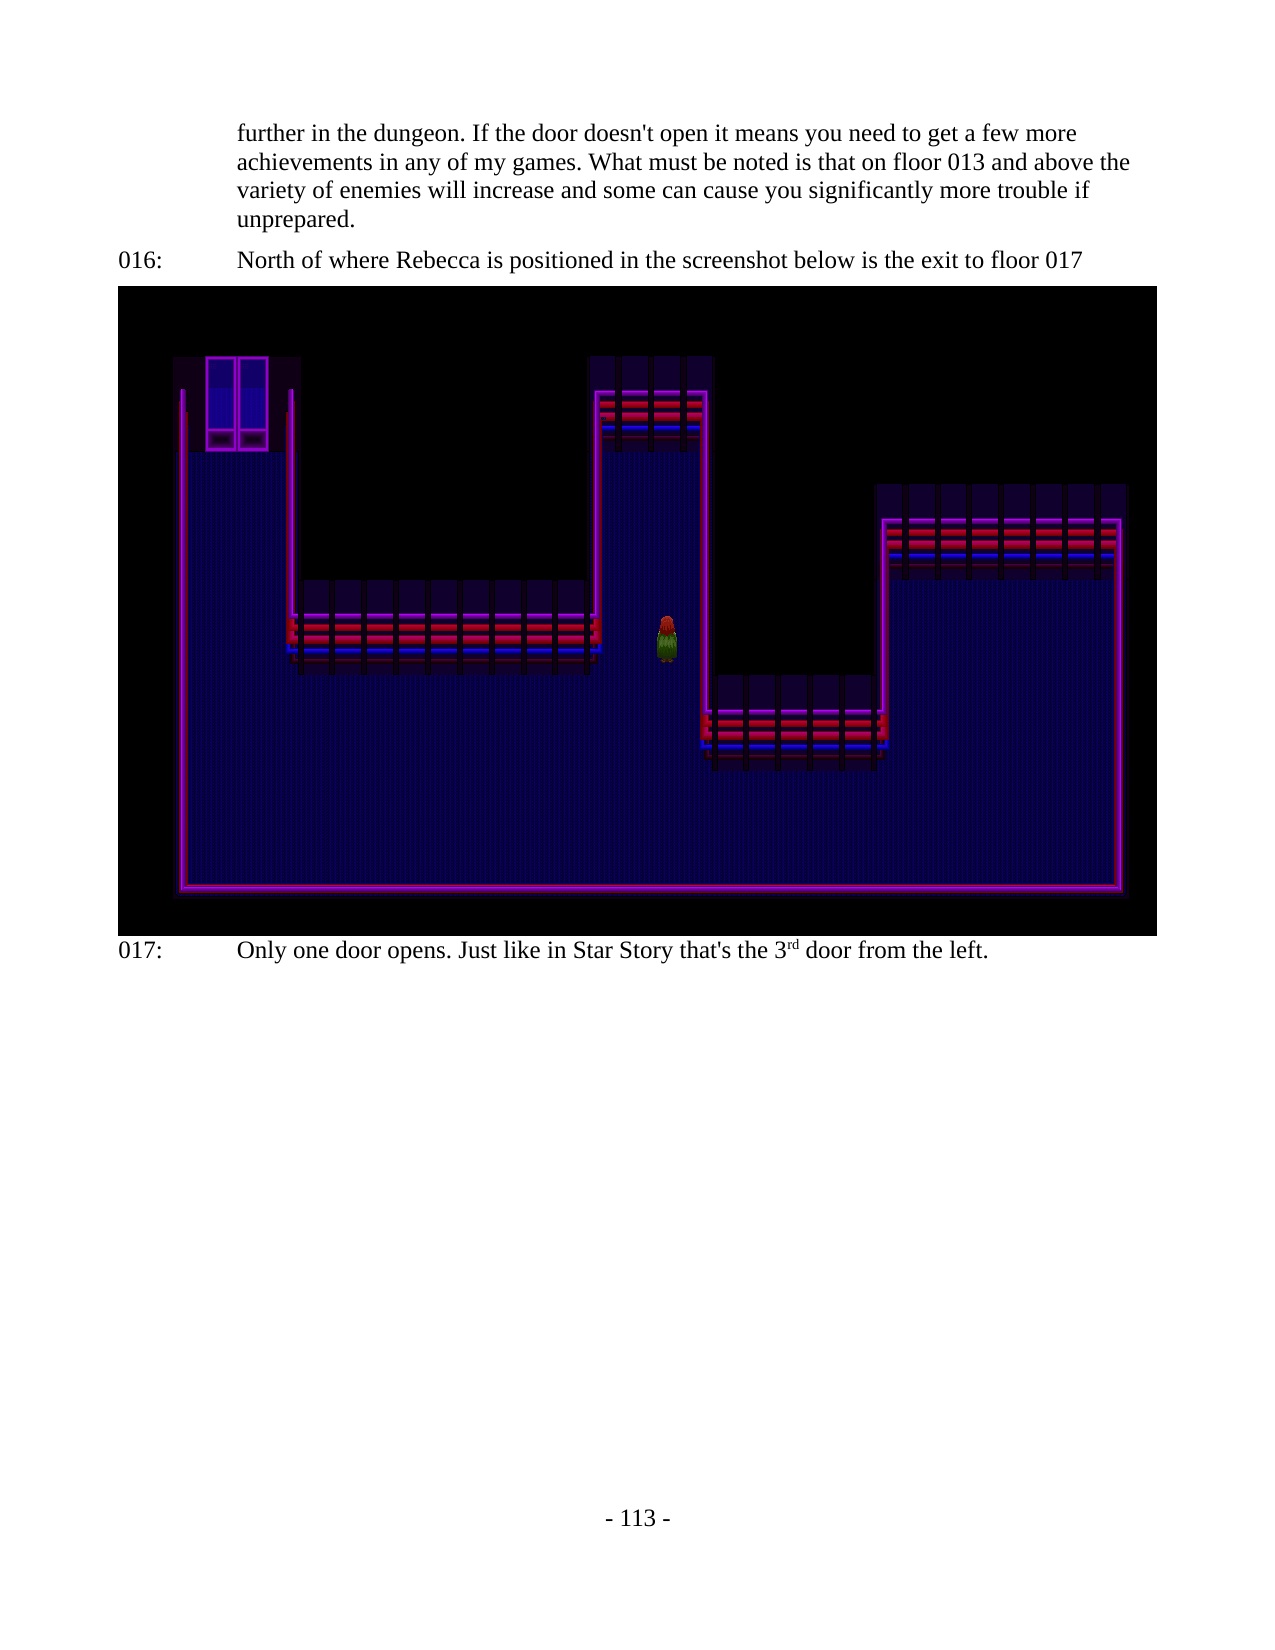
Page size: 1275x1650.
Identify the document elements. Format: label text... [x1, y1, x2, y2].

text 016: North of where Rebecca is positioned in the screenshot below is the exit to floor 017 [118, 246, 1157, 274]
text 017: Only one door opens. Just like in Star Story that's the 3rd door from the left. [118, 936, 1157, 964]
picture [118, 286, 1157, 936]
text further in the dungeon. If the door doesn't open it means you need to get a few more achievements in any of my games. What must be noted is that on floor 013 and above the variety of enemies will increase and some can cause you significantly more trouble if unprepared. [118, 118, 1157, 233]
